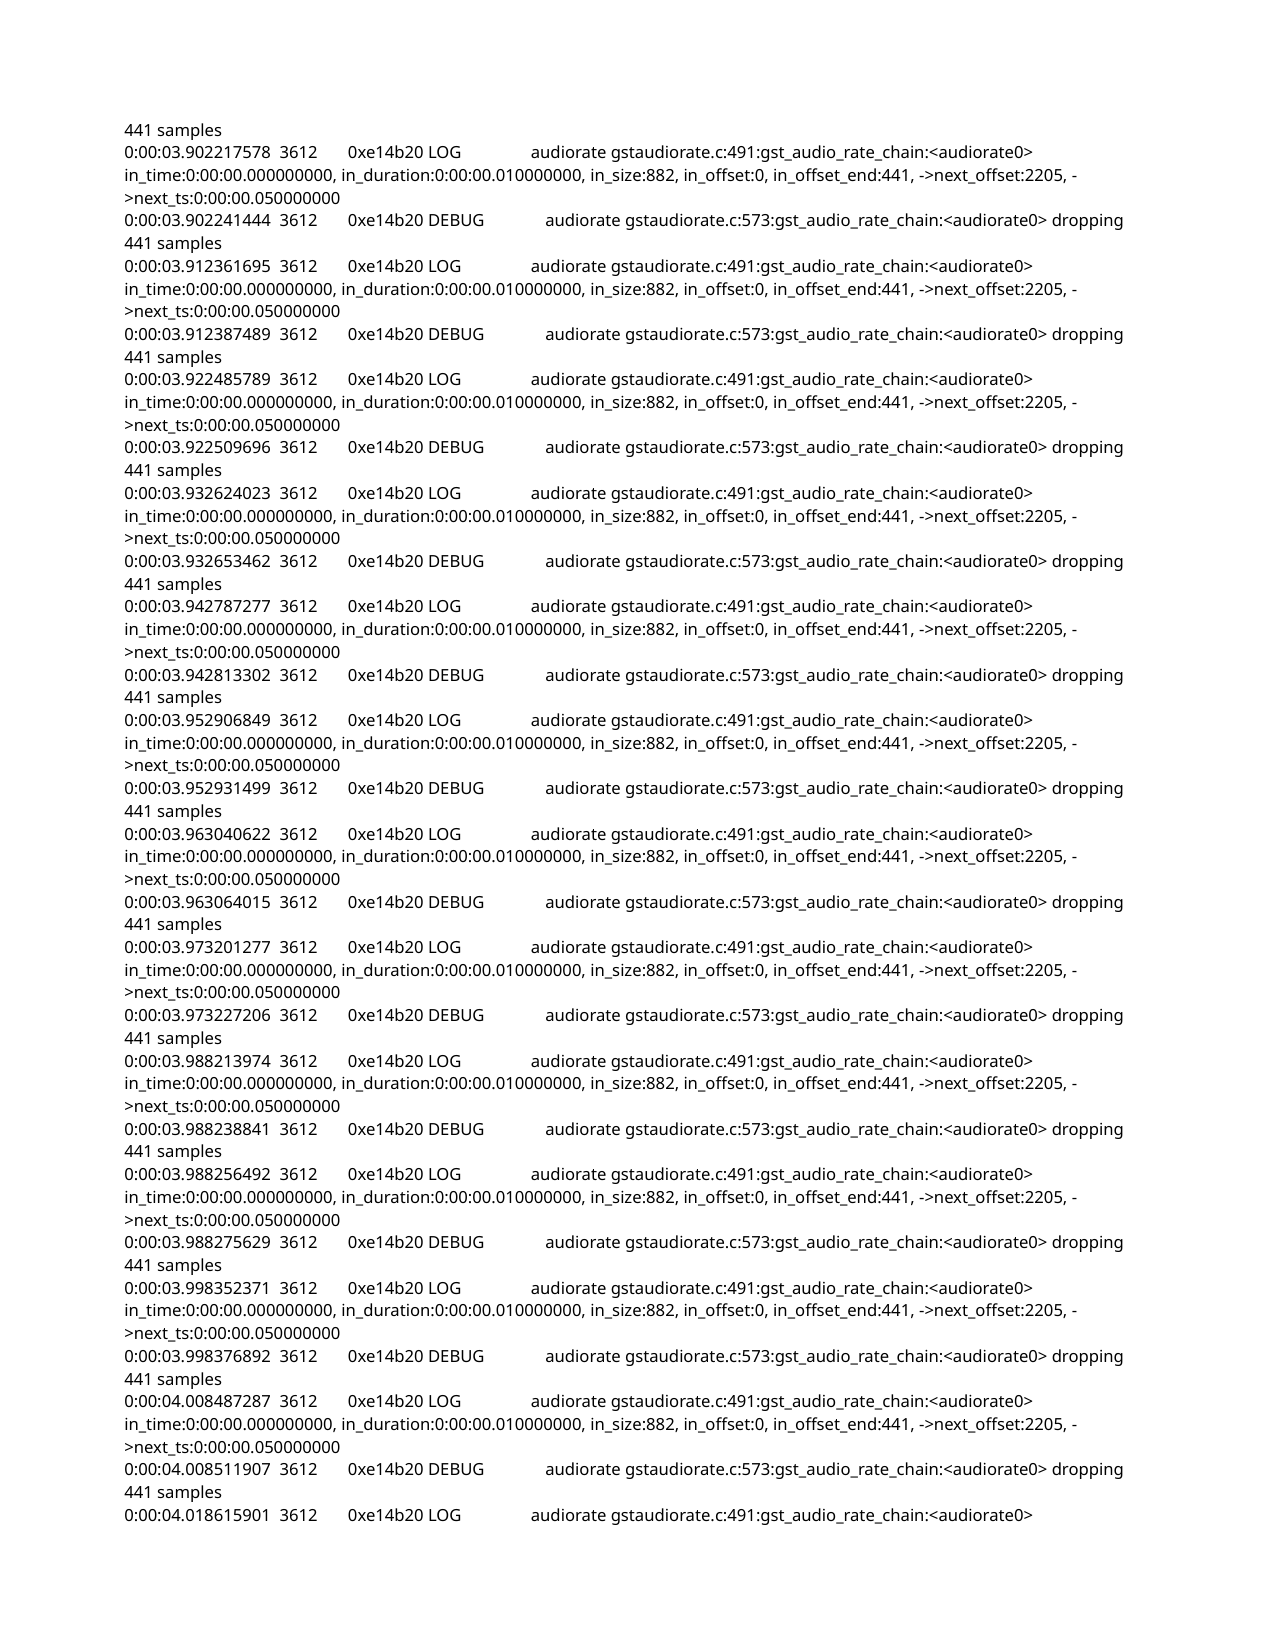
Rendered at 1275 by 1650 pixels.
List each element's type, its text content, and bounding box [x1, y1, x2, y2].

text 0:00:03.998376892 3612 0xe14b20 DEBUG audiorate gstaudiorate.c:573:gst_audio_rate_chain:<audiorate0> dropping 441 samples [124, 1344, 1157, 1390]
text 0:00:03.922485789 3612 0xe14b20 LOG audiorate gstaudiorate.c:491:gst_audio_rate_chain:<audiorate0> in_time:0:00:00.000000000, in_duration:0:00:00.010000000, in_size:882, in_offset:0, in_offset_end:441, ->next_offset:2205, ->next_ts:0:00:00.050000000 [124, 368, 1157, 436]
text 0:00:03.973201277 3612 0xe14b20 LOG audiorate gstaudiorate.c:491:gst_audio_rate_chain:<audiorate0> in_time:0:00:00.000000000, in_duration:0:00:00.010000000, in_size:882, in_offset:0, in_offset_end:441, ->next_offset:2205, ->next_ts:0:00:00.050000000 [124, 936, 1157, 1004]
text 0:00:04.018615901 3612 0xe14b20 LOG audiorate gstaudiorate.c:491:gst_audio_rate_chain:<audiorate0> [124, 1503, 1157, 1526]
text 0:00:03.902217578 3612 0xe14b20 LOG audiorate gstaudiorate.c:491:gst_audio_rate_chain:<audiorate0> in_time:0:00:00.000000000, in_duration:0:00:00.010000000, in_size:882, in_offset:0, in_offset_end:441, ->next_offset:2205, ->next_ts:0:00:00.050000000 [124, 141, 1157, 209]
text 0:00:03.952906849 3612 0xe14b20 LOG audiorate gstaudiorate.c:491:gst_audio_rate_chain:<audiorate0> in_time:0:00:00.000000000, in_duration:0:00:00.010000000, in_size:882, in_offset:0, in_offset_end:441, ->next_offset:2205, ->next_ts:0:00:00.050000000 [124, 708, 1157, 777]
text 0:00:03.942787277 3612 0xe14b20 LOG audiorate gstaudiorate.c:491:gst_audio_rate_chain:<audiorate0> in_time:0:00:00.000000000, in_duration:0:00:00.010000000, in_size:882, in_offset:0, in_offset_end:441, ->next_offset:2205, ->next_ts:0:00:00.050000000 [124, 595, 1157, 663]
text 0:00:03.922509696 3612 0xe14b20 DEBUG audiorate gstaudiorate.c:573:gst_audio_rate_chain:<audiorate0> dropping 441 samples [124, 436, 1157, 481]
text 0:00:03.963040622 3612 0xe14b20 LOG audiorate gstaudiorate.c:491:gst_audio_rate_chain:<audiorate0> in_time:0:00:00.000000000, in_duration:0:00:00.010000000, in_size:882, in_offset:0, in_offset_end:441, ->next_offset:2205, ->next_ts:0:00:00.050000000 [124, 822, 1157, 890]
text 0:00:03.912361695 3612 0xe14b20 LOG audiorate gstaudiorate.c:491:gst_audio_rate_chain:<audiorate0> in_time:0:00:00.000000000, in_duration:0:00:00.010000000, in_size:882, in_offset:0, in_offset_end:441, ->next_offset:2205, ->next_ts:0:00:00.050000000 [124, 254, 1157, 322]
text 0:00:03.952931499 3612 0xe14b20 DEBUG audiorate gstaudiorate.c:573:gst_audio_rate_chain:<audiorate0> dropping 441 samples [124, 777, 1157, 822]
text 0:00:03.932624023 3612 0xe14b20 LOG audiorate gstaudiorate.c:491:gst_audio_rate_chain:<audiorate0> in_time:0:00:00.000000000, in_duration:0:00:00.010000000, in_size:882, in_offset:0, in_offset_end:441, ->next_offset:2205, ->next_ts:0:00:00.050000000 [124, 481, 1157, 549]
text 0:00:03.942813302 3612 0xe14b20 DEBUG audiorate gstaudiorate.c:573:gst_audio_rate_chain:<audiorate0> dropping 441 samples [124, 663, 1157, 708]
text 0:00:03.902241444 3612 0xe14b20 DEBUG audiorate gstaudiorate.c:573:gst_audio_rate_chain:<audiorate0> dropping 441 samples [124, 209, 1157, 254]
text 0:00:03.912387489 3612 0xe14b20 DEBUG audiorate gstaudiorate.c:573:gst_audio_rate_chain:<audiorate0> dropping 441 samples [124, 322, 1157, 368]
text 441 samples [124, 118, 1157, 141]
text 0:00:03.998352371 3612 0xe14b20 LOG audiorate gstaudiorate.c:491:gst_audio_rate_chain:<audiorate0> in_time:0:00:00.000000000, in_duration:0:00:00.010000000, in_size:882, in_offset:0, in_offset_end:441, ->next_offset:2205, ->next_ts:0:00:00.050000000 [124, 1276, 1157, 1344]
text 0:00:04.008511907 3612 0xe14b20 DEBUG audiorate gstaudiorate.c:573:gst_audio_rate_chain:<audiorate0> dropping 441 samples [124, 1458, 1157, 1503]
text 0:00:03.988238841 3612 0xe14b20 DEBUG audiorate gstaudiorate.c:573:gst_audio_rate_chain:<audiorate0> dropping 441 samples [124, 1117, 1157, 1163]
text 0:00:03.988275629 3612 0xe14b20 DEBUG audiorate gstaudiorate.c:573:gst_audio_rate_chain:<audiorate0> dropping 441 samples [124, 1231, 1157, 1276]
text 0:00:03.963064015 3612 0xe14b20 DEBUG audiorate gstaudiorate.c:573:gst_audio_rate_chain:<audiorate0> dropping 441 samples [124, 890, 1157, 936]
text 0:00:03.988256492 3612 0xe14b20 LOG audiorate gstaudiorate.c:491:gst_audio_rate_chain:<audiorate0> in_time:0:00:00.000000000, in_duration:0:00:00.010000000, in_size:882, in_offset:0, in_offset_end:441, ->next_offset:2205, ->next_ts:0:00:00.050000000 [124, 1163, 1157, 1231]
text 0:00:03.973227206 3612 0xe14b20 DEBUG audiorate gstaudiorate.c:573:gst_audio_rate_chain:<audiorate0> dropping 441 samples [124, 1004, 1157, 1049]
text 0:00:03.932653462 3612 0xe14b20 DEBUG audiorate gstaudiorate.c:573:gst_audio_rate_chain:<audiorate0> dropping 441 samples [124, 549, 1157, 595]
text 0:00:04.008487287 3612 0xe14b20 LOG audiorate gstaudiorate.c:491:gst_audio_rate_chain:<audiorate0> in_time:0:00:00.000000000, in_duration:0:00:00.010000000, in_size:882, in_offset:0, in_offset_end:441, ->next_offset:2205, ->next_ts:0:00:00.050000000 [124, 1390, 1157, 1458]
text 0:00:03.988213974 3612 0xe14b20 LOG audiorate gstaudiorate.c:491:gst_audio_rate_chain:<audiorate0> in_time:0:00:00.000000000, in_duration:0:00:00.010000000, in_size:882, in_offset:0, in_offset_end:441, ->next_offset:2205, ->next_ts:0:00:00.050000000 [124, 1049, 1157, 1117]
